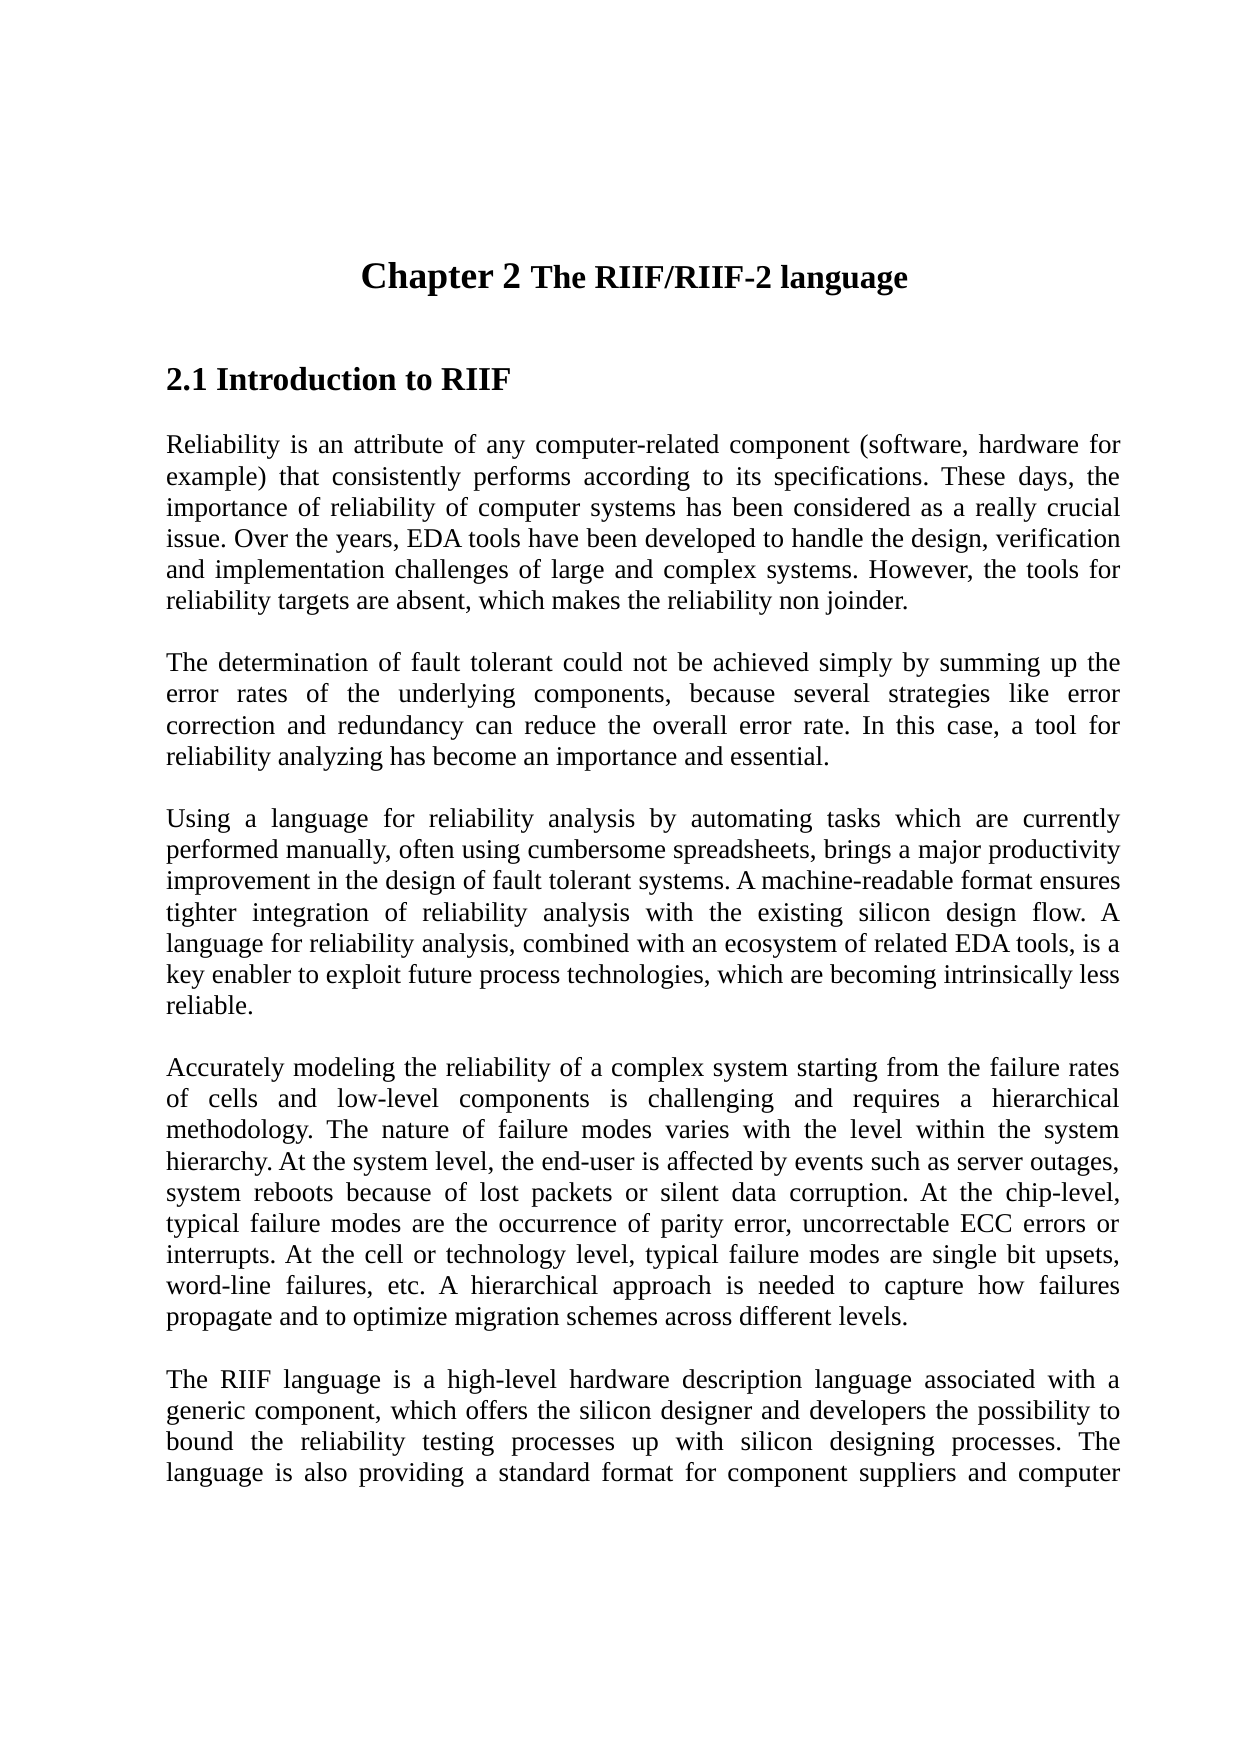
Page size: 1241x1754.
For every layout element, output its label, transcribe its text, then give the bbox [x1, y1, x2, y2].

text Chapter 2 The RIIF/RIIF-2 language [166, 253, 1103, 297]
text The RIIF language is a high-level hardware description language associated with a generic component, which offers the silicon designer and developers the possibility to bound the reliability testing processes up with silicon designing processes. The language is also providing a standard format for component suppliers and computer [166, 1363, 1121, 1487]
text Accurately modeling the reliability of a complex system starting from the failure rates of cells and low-level components is challenging and requires a hierarchical methodology. The nature of failure modes varies with the level within the system hierarchy. At the system level, the end-user is affected by events such as server outages, system reboots because of lost packets or silent data corruption. At the chip-level, typical failure modes are the occurrence of parity error, uncorrectable ECC errors or interrupts. At the cell or technology level, typical failure modes are single bit upsets, word-line failures, etc. A hierarchical approach is needed to capture how failures propagate and to optimize migration schemes across different levels. [166, 1051, 1121, 1332]
text Reliability is an attribute of any computer-related component (software, hardware for example) that consistently performs according to its specifications. These days, the importance of reliability of computer systems has been considered as a really crucial issue. Over the years, EDA tools have been developed to handle the design, verification and implementation challenges of large and complex systems. However, the tools for reliability targets are absent, which makes the reliability non joinder. [166, 428, 1121, 615]
text 2.1 Introduction to RIIF [166, 359, 1103, 397]
text Using a language for reliability analysis by automating tasks which are currently performed manually, often using cumbersome spreadsheets, brings a major productivity improvement in the design of fault tolerant systems. A machine-readable format ensures tighter integration of reliability analysis with the existing silicon design flow. A language for reliability analysis, combined with an ecosystem of related EDA tools, is a key enabler to exploit future process technologies, which are becoming intrinsically less reliable. [166, 802, 1121, 1020]
text The determination of fault tolerant could not be achieved simply by summing up the error rates of the underlying components, because several strategies like error correction and redundancy can reduce the overall error rate. In this case, a tool for reliability analyzing has become an importance and essential. [166, 646, 1121, 771]
